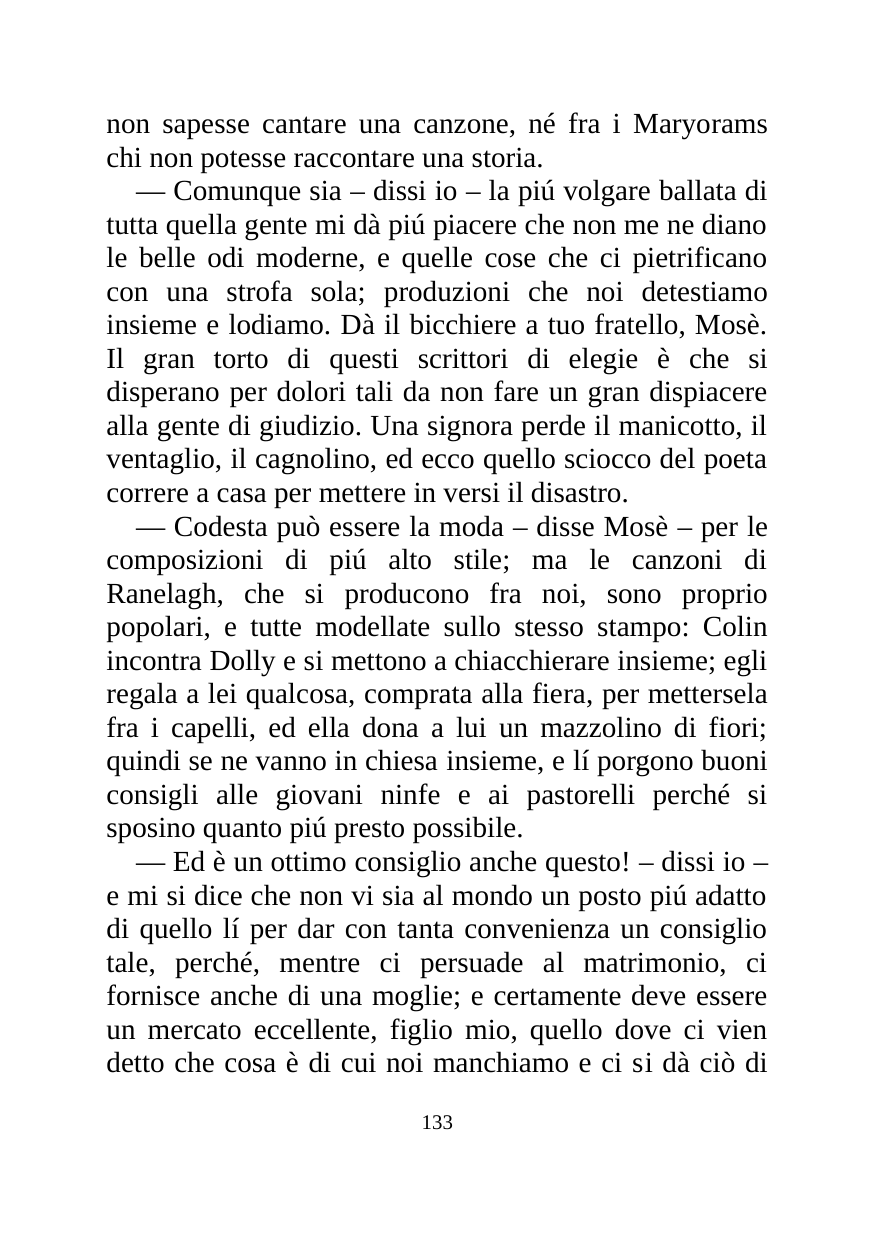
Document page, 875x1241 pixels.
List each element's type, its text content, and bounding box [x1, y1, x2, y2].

text — Ed è un ottimo consiglio anche questo! – dissi io – e mi si dice che non vi sia al mondo un posto piú adatto di quello lí per dar con tanta convenienza un consiglio tale, perché, mentre ci persuade al matrimonio, ci fornisce anche di una moglie; e certamente deve essere un mercato eccellente, figlio mio, quello dove ci vien detto che cosa è di cui noi manchiamo e ci si dà ciò di [106, 844, 768, 1079]
text non sapesse cantare una canzone, né fra i Maryorams chi non potesse raccontare una storia. [106, 106, 768, 173]
text — Comunque sia – dissi io – la piú volgare ballata di tutta quella gente mi dà piú piacere che non me ne diano le belle odi moderne, e quelle cose che ci pietrificano con una strofa sola; produzioni che noi detestiamo insieme e lodiamo. Dà il bicchiere a tuo fratello, Mosè. Il gran torto di questi scrittori di elegie è che si disperano per dolori tali da non fare un gran dispiacere alla gente di giudizio. Una signora perde il manicotto, il ventaglio, il cagnolino, ed ecco quello sciocco del poeta correre a casa per mettere in versi il disastro. [106, 173, 768, 509]
text — Codesta può essere la moda – disse Mosè – per le composizioni di piú alto stile; ma le canzoni di Ranelagh, che si producono fra noi, sono proprio popolari, e tutte modellate sullo stesso stampo: Colin incontra Dolly e si mettono a chiacchierare insieme; egli regala a lei qualcosa, comprata alla fiera, per mettersela fra i capelli, ed ella dona a lui un mazzolino di fiori; quindi se ne vanno in chiesa insieme, e lí porgono buoni consigli alle giovani ninfe e ai pastorelli perché si sposino quanto piú presto possibile. [106, 509, 768, 844]
